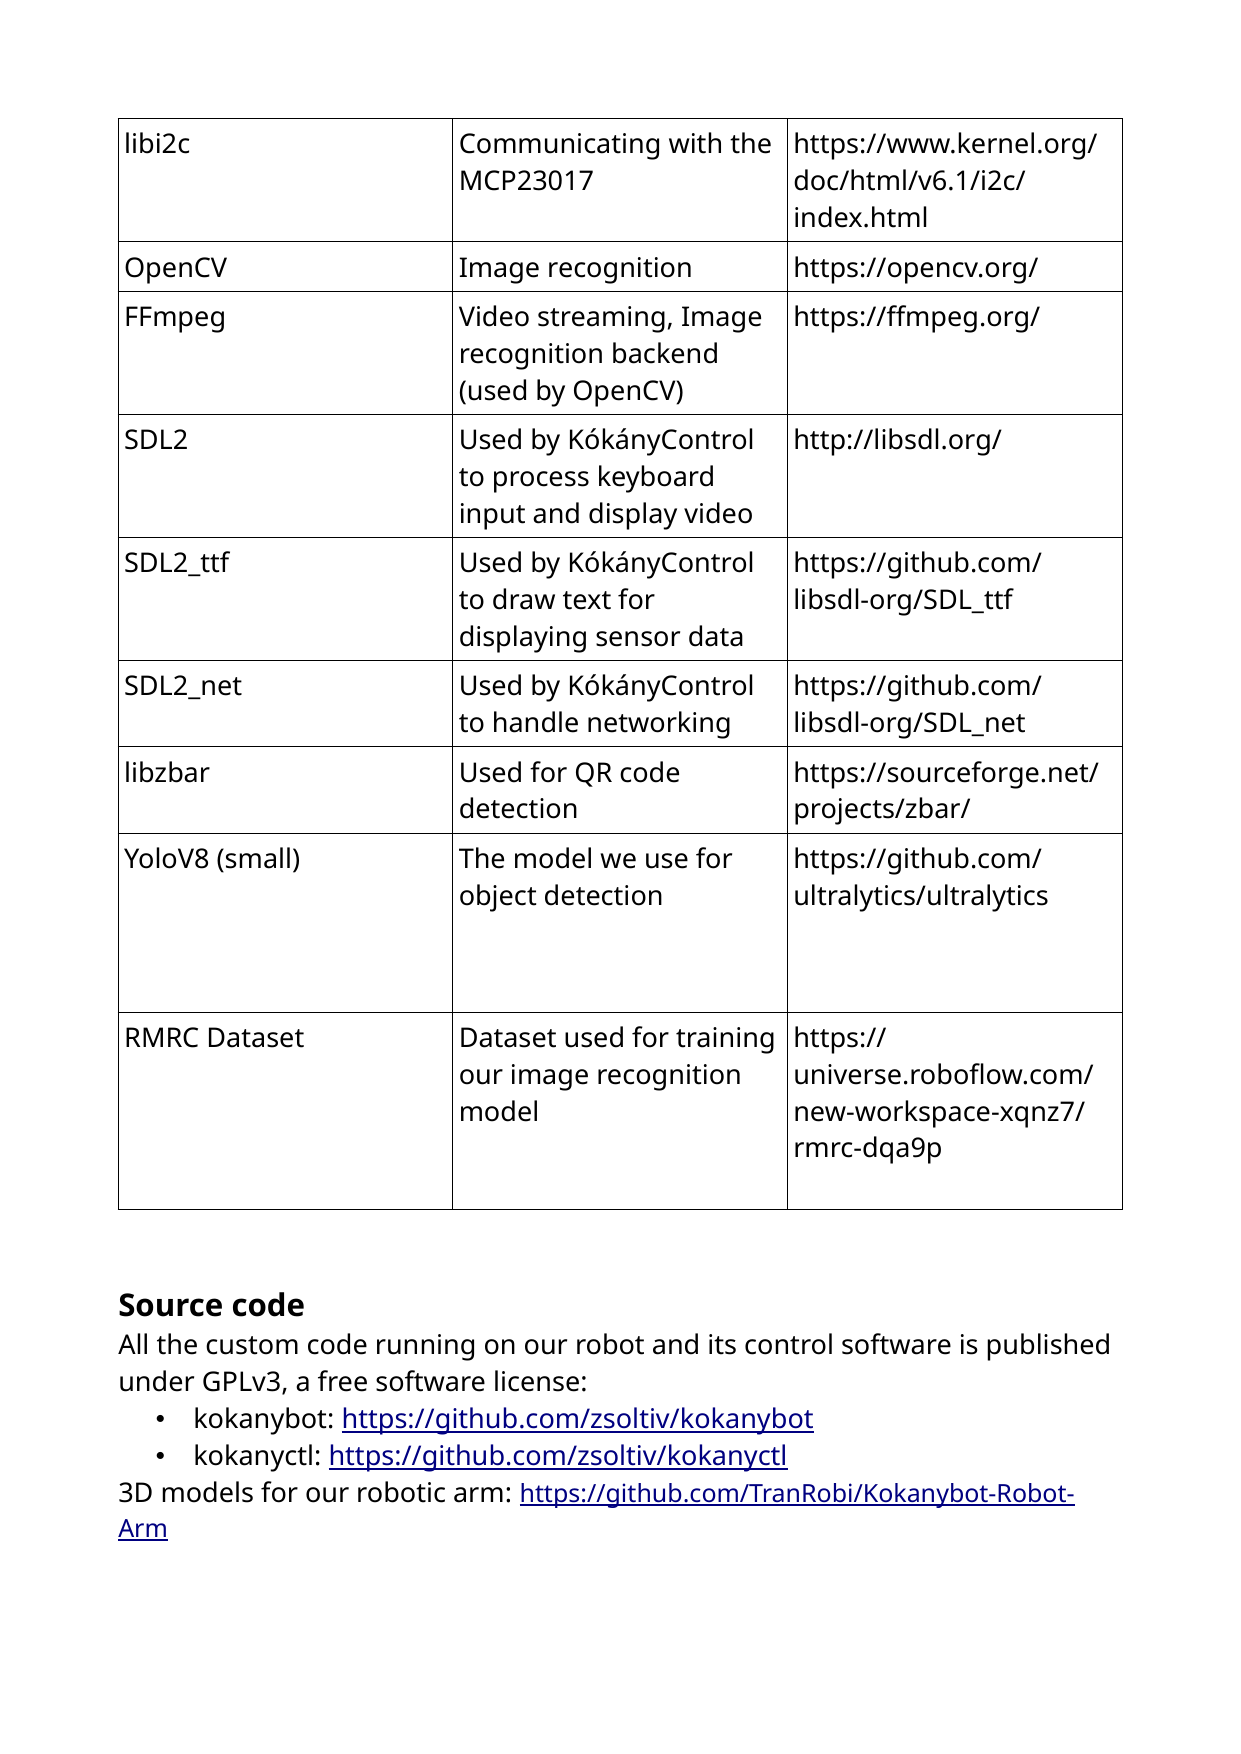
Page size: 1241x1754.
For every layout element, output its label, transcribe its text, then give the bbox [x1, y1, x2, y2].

table_cell Used by KókányControl to handle networking [453, 661, 787, 746]
table_cell https://github.com/libsdl-org/SDL_ttf [788, 538, 1122, 660]
table_cell https://universe.roboflow.com/new-workspace-xqnz7/rmrc-dqa9p [788, 1013, 1122, 1208]
table_cell https://ffmpeg.org/ [788, 292, 1122, 414]
table_cell http://libsdl.org/ [788, 415, 1122, 537]
table_cell https://opencv.org/ [788, 242, 1122, 291]
table_cell SDL2 [119, 415, 452, 537]
table_cell Video streaming, Image recognition backend (used by OpenCV) [453, 292, 787, 414]
text All the custom code running on our robot and its control software is published under GPLv3, a free software license: [118, 1326, 1122, 1399]
table_cell Used for QR code detection [453, 747, 787, 832]
text Source code [118, 1283, 1122, 1326]
table_cell Dataset used for training our image recognition model [453, 1013, 787, 1208]
table_cell https://github.com/libsdl-org/SDL_net [788, 661, 1122, 746]
table_cell FFmpeg [119, 292, 452, 414]
table_cell SDL2_ttf [119, 538, 452, 660]
table_cell Communicating with the MCP23017 [453, 119, 787, 241]
table_cell SDL2_net [119, 661, 452, 746]
table_cell OpenCV [119, 242, 452, 291]
table_cell YoloV8 (small) [119, 834, 452, 1012]
table_cell libzbar [119, 747, 452, 832]
table_cell The model we use for object detection [453, 834, 787, 1012]
list kokanyctl: https://github.com/zsoltiv/kokanyctl [156, 1436, 1122, 1473]
table_cell https://www.kernel.org/doc/html/v6.1/i2c/index.html [788, 119, 1122, 241]
table_cell libi2c [119, 119, 452, 241]
list kokanybot: https://github.com/zsoltiv/kokanybot [156, 1399, 1122, 1436]
table_cell Image recognition [453, 242, 787, 291]
table_cell https://github.com/ultralytics/ultralytics [788, 834, 1122, 1012]
table_cell https://sourceforge.net/projects/zbar/ [788, 747, 1122, 832]
table_cell Used by KókányControl to draw text for displaying sensor data [453, 538, 787, 660]
text 3D models for our robotic arm: https://github.com/TranRobi/Kokanybot-Robot-Arm [118, 1473, 1122, 1544]
table_cell Used by KókányControl to process keyboard input and display video [453, 415, 787, 537]
table_cell RMRC Dataset [119, 1013, 452, 1208]
